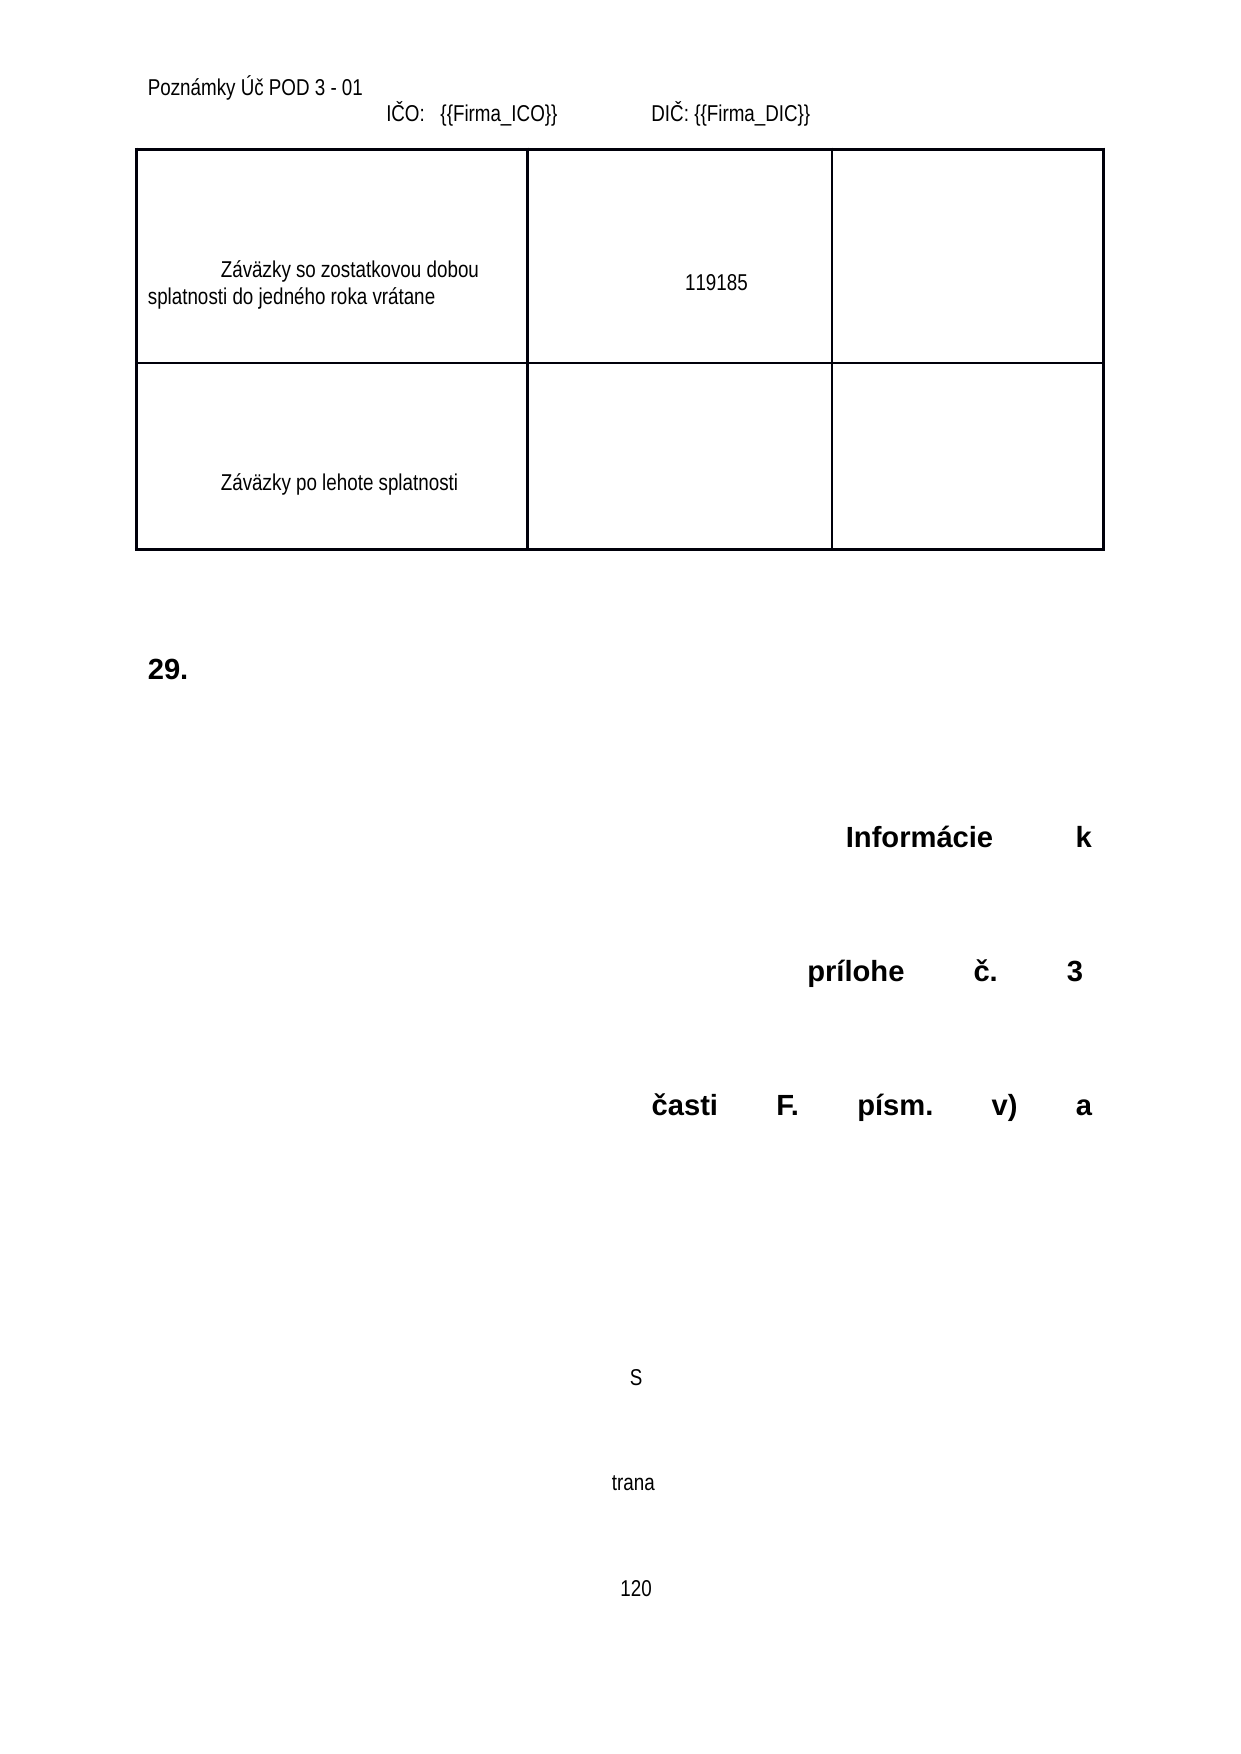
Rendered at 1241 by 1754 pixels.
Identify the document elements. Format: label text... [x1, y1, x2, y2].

table_cell Záväzky po lehote splatnosti [138, 364, 526, 548]
table_cell [833, 364, 1102, 548]
table_cell [833, 151, 1102, 362]
table_cell [529, 364, 831, 548]
table_cell Záväzky so zostatkovou dobou splatnosti do jedného roka vrátane [138, 151, 526, 362]
title Informácie k prílohe č. 3 časti F. písm. v) a [148, 652, 1092, 1222]
table_cell 119185 [529, 151, 831, 362]
